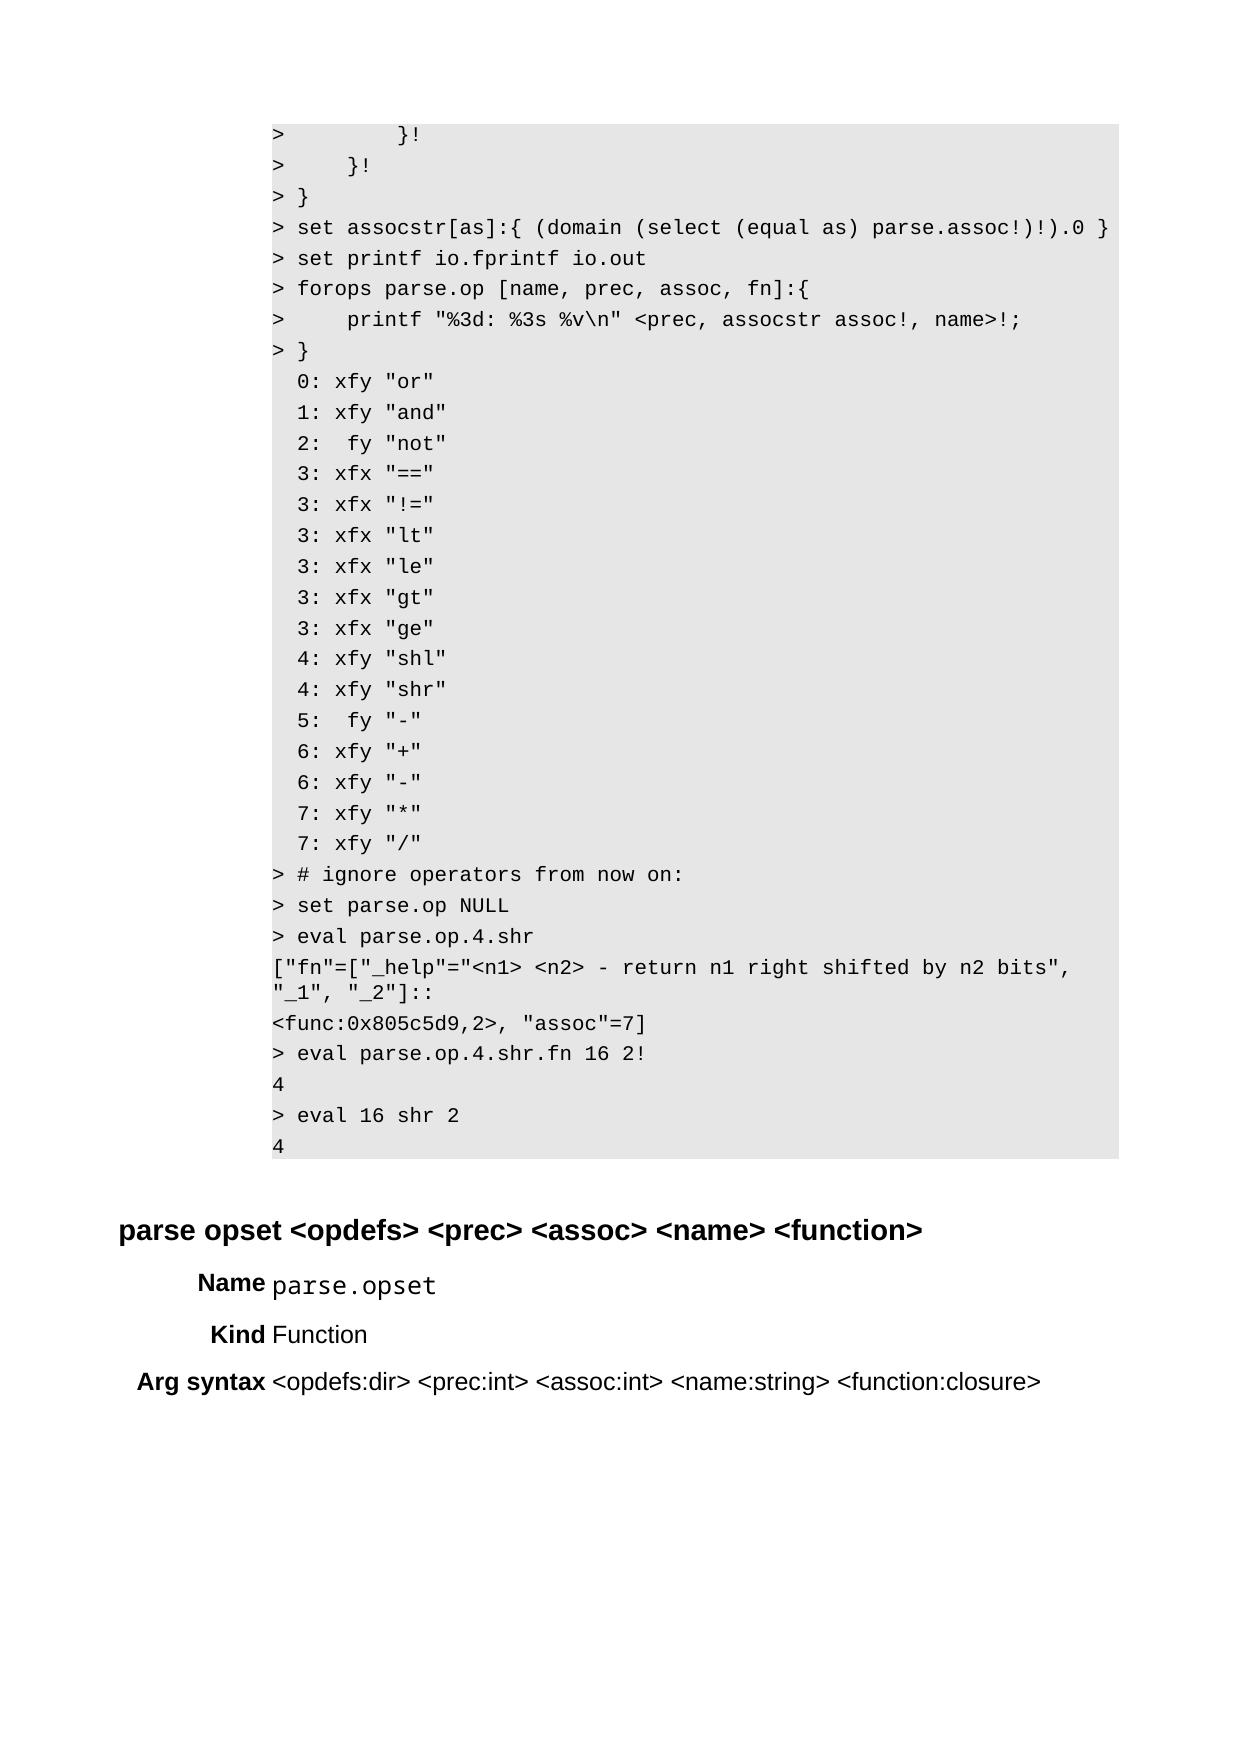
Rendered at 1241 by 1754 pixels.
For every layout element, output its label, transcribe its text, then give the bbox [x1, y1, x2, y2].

table_cell Function [269, 1311, 1122, 1358]
table_cell Kind [118, 1311, 269, 1358]
table_cell Arg syntax [118, 1358, 269, 1405]
table_header Name [118, 1259, 269, 1311]
table_cell <opdefs:dir> <prec:int> <assoc:int> <name:string> <function:closure> [269, 1358, 1122, 1405]
subtitle parse opset <opdefs> <prec> <assoc> <name> <function> [118, 1213, 1122, 1246]
table_header parse.opset [269, 1259, 1122, 1311]
table_cell [118, 118, 269, 1166]
table_cell > }! > }! > } > set assocstr[as]:{ (domain (select (equal as) parse.assoc!)!).0 } > set printf io.fprintf io.out > forops parse.op [name, prec, assoc, fn]:{ > printf "%3d: %3s %v\n" <prec, assocstr assoc!, name>!; > } 0: xfy "or" 1: xfy "and" 2: fy "not" 3: xfx "==" 3: xfx "!=" 3: xfx "lt" 3: xfx "le" 3: xfx "gt" 3: xfx "ge" 4: xfy "shl" 4: xfy "shr" 5: fy "-" 6: xfy "+" 6: xfy "-" 7: xfy "*" 7: xfy "/" > # ignore operators from now on: > set parse.op NULL > eval parse.op.4.shr ["fn"=["_help"="<n1> <n2> - return n1 right shifted by n2 bits", "_1", "_2"]:: <func:0x805c5d9,2>, "assoc"=7] > eval parse.op.4.shr.fn 16 2! 4 > eval 16 shr 2 4 [269, 118, 1122, 1166]
